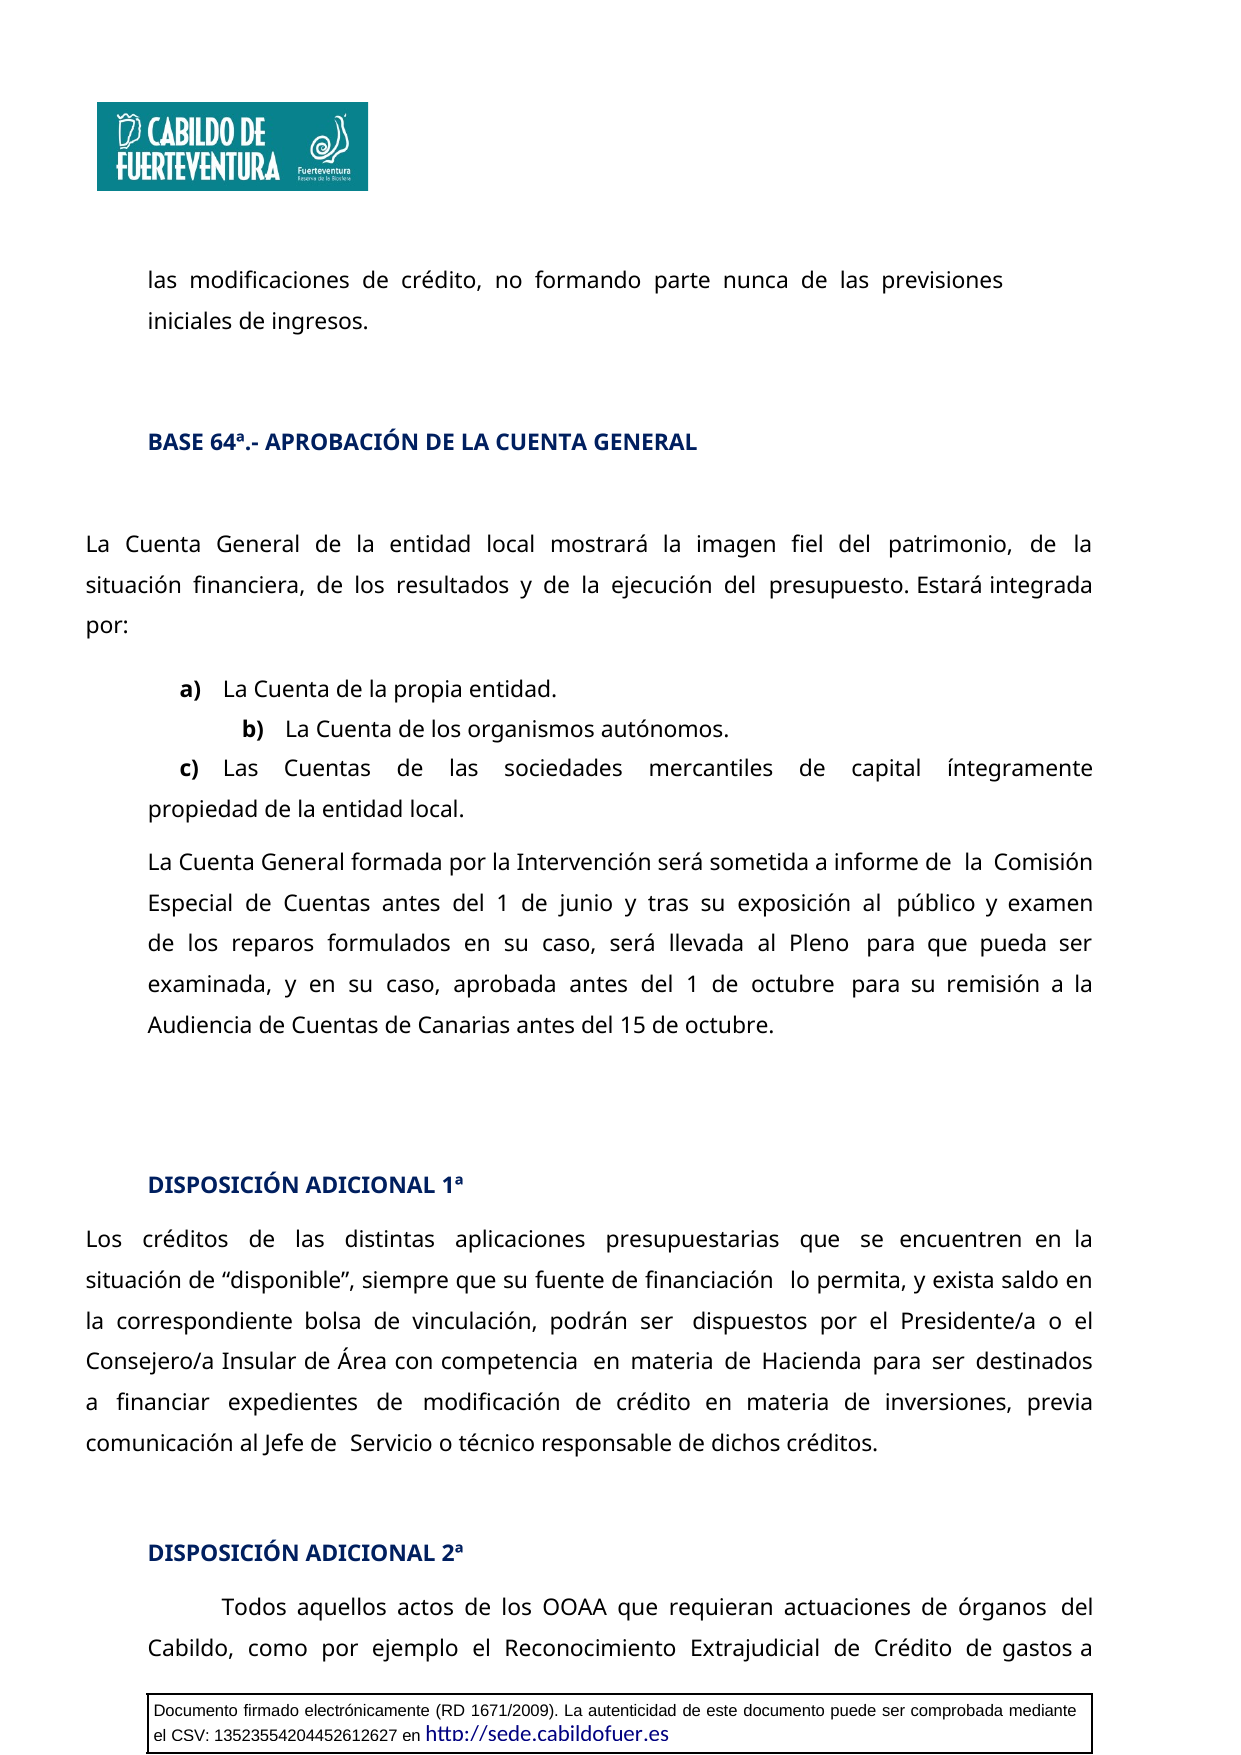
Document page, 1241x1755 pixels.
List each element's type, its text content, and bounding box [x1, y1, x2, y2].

list Las Cuentas de las sociedades mercantiles de capital íntegramente propiedad de la entidad local. [104, 752, 1093, 824]
subtitle DISPOSICIÓN ADICIONAL 2ª [147, 1537, 1107, 1568]
text La Cuenta General de la entidad local mostrará la imagen fiel del patrimonio, de la situación financiera, de los resultados y de la ejecución del presupuesto. Estará integrada por: [85, 528, 1093, 641]
subtitle DISPOSICIÓN ADICIONAL 1ª [147, 1169, 1107, 1200]
subtitle BASE 64ª.- APROBACIÓN DE LA CUENTA GENERAL [147, 426, 1107, 457]
list La Cuenta de la propia entidad. [104, 673, 1107, 704]
text Los créditos de las distintas aplicaciones presupuestarias que se encuentren en la situación de “disponible”, siempre que su fuente de financiación lo permita, y exista saldo en la correspondiente bolsa de vinculación, podrán ser dispuestos por el Presidente/a o el Consejero/a Insular de Área con competencia en materia de Hacienda para ser destinados a financiar expedientes de modificación de crédito en materia de inversiones, previa comunicación al Jefe de Servicio o técnico responsable de dichos créditos. [85, 1223, 1093, 1458]
text las modificaciones de crédito, no formando parte nunca de las previsiones iniciales de ingresos. [147, 264, 1093, 336]
list La Cuenta de los organismos autónomos. [242, 713, 1107, 744]
text La Cuenta General formada por la Intervención será sometida a informe de la Comisión Especial de Cuentas antes del 1 de junio y tras su exposición al público y examen de los reparos formulados en su caso, será llevada al Pleno para que pueda ser examinada, y en su caso, aprobada antes del 1 de octubre para su remisión a la Audiencia de Cuentas de Canarias antes del 15 de octubre. [147, 846, 1093, 1040]
text Todos aquellos actos de los OOAA que requieran actuaciones de órganos del Cabildo, como por ejemplo el Reconocimiento Extrajudicial de Crédito de gastos a [147, 1591, 1093, 1663]
